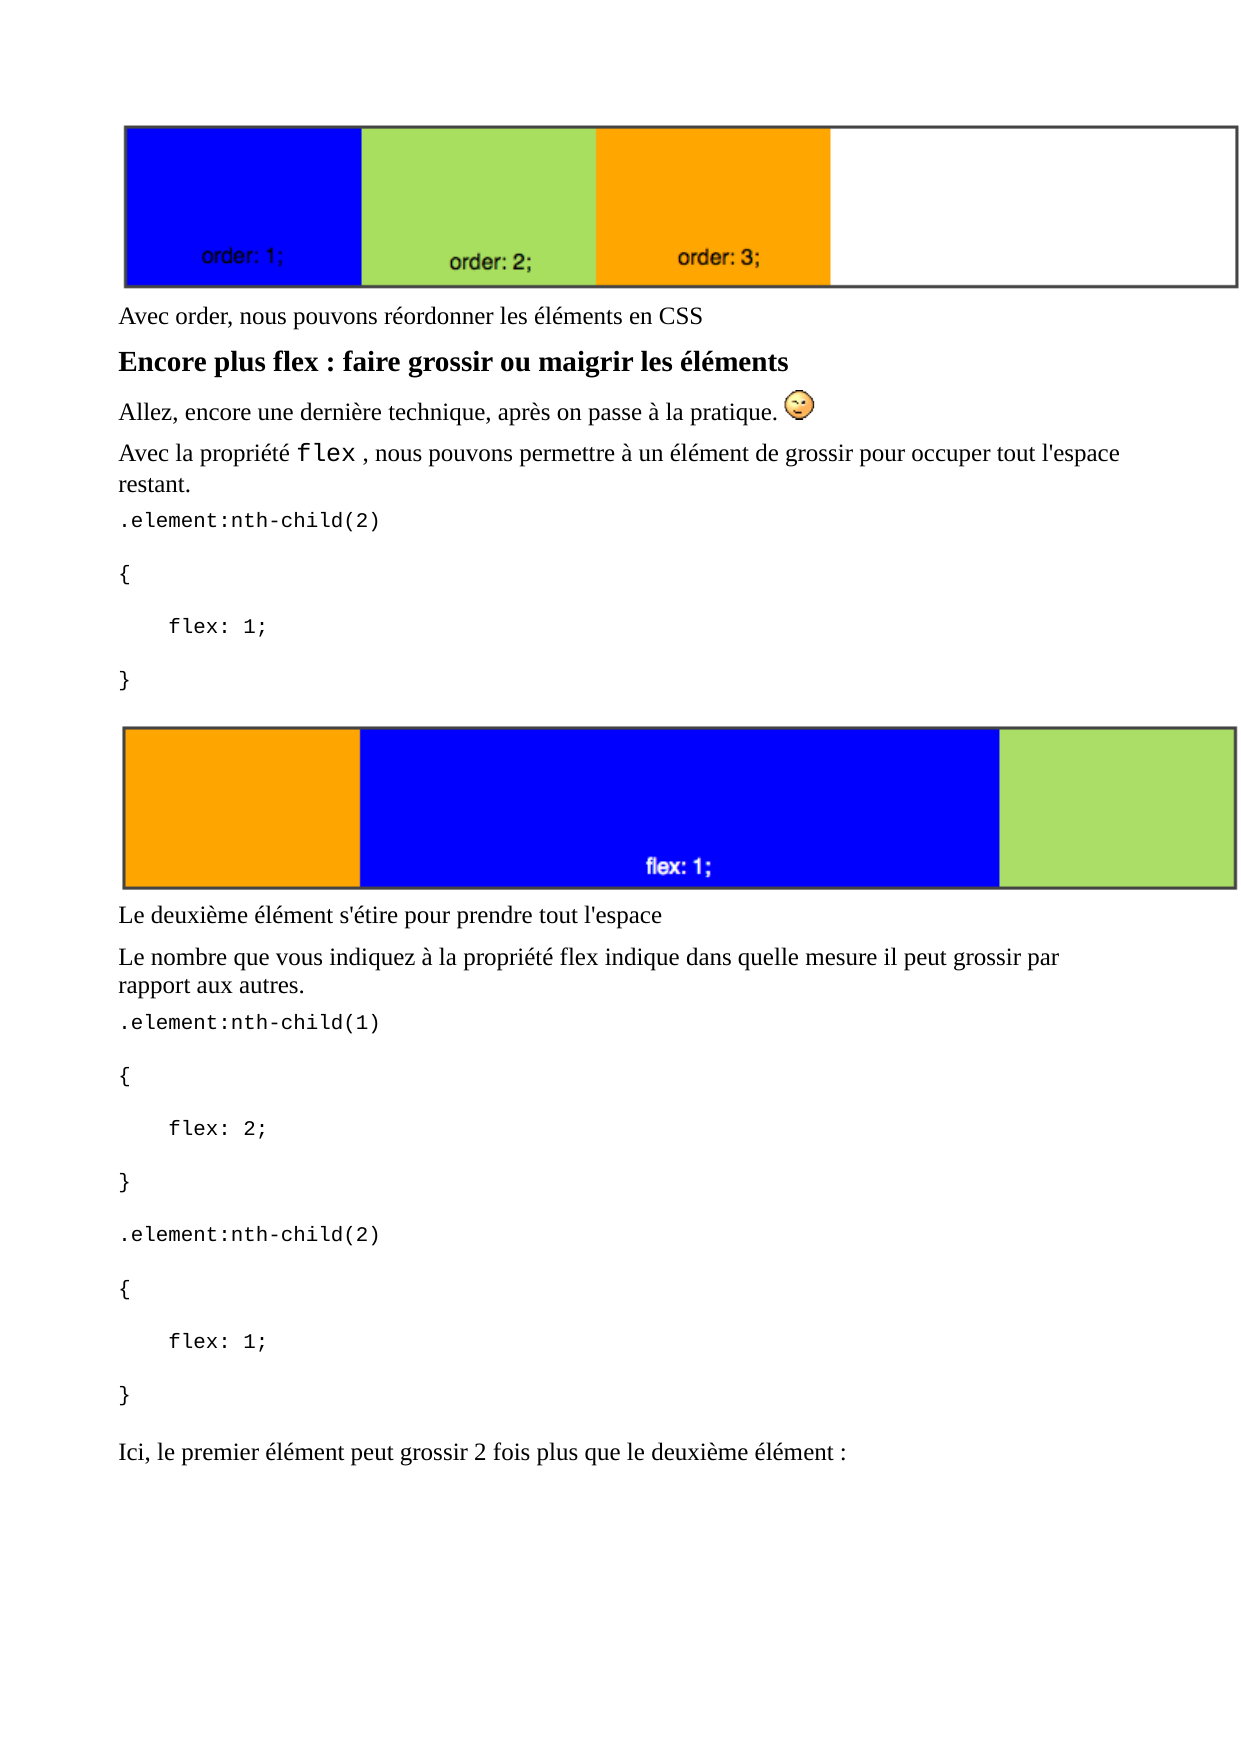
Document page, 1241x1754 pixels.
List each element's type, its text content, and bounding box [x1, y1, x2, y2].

text flex: 2; [118, 1118, 1122, 1142]
text Ici, le premier élément peut grossir 2 fois plus que le deuxième élément : [118, 1437, 1122, 1466]
picture [118, 722, 1241, 901]
text .element:nth-child(2) [118, 510, 1122, 534]
text } [118, 1171, 1122, 1195]
text flex: 1; [118, 1331, 1122, 1354]
text Avec order, nous pouvons réordonner les éléments en CSS [118, 301, 1122, 330]
text Allez, encore une dernière technique, après on passe à la pratique. [118, 390, 1122, 425]
text { [118, 563, 1122, 587]
text } [118, 1384, 1122, 1407]
text .element:nth-child(1) [118, 1012, 1122, 1036]
text Le nombre que vous indiquez à la propriété flex indique dans quelle mesure il peut grossir par rapport aux autres. [118, 942, 1122, 999]
text } [118, 669, 1122, 693]
text flex: 1; [118, 616, 1122, 640]
text { [118, 1277, 1122, 1301]
subtitle Encore plus flex : faire grossir ou maigrir les éléments [118, 344, 1122, 378]
text Le deuxième élément s'étire pour prendre tout l'espace [118, 901, 1122, 929]
text { [118, 1065, 1122, 1089]
picture [784, 390, 815, 420]
picture [118, 118, 1241, 301]
text Avec la propriété flex , nous pouvons permettre à un élément de grossir pour occuper tout l'espace restant. [118, 438, 1122, 497]
text .element:nth-child(2) [118, 1224, 1122, 1248]
